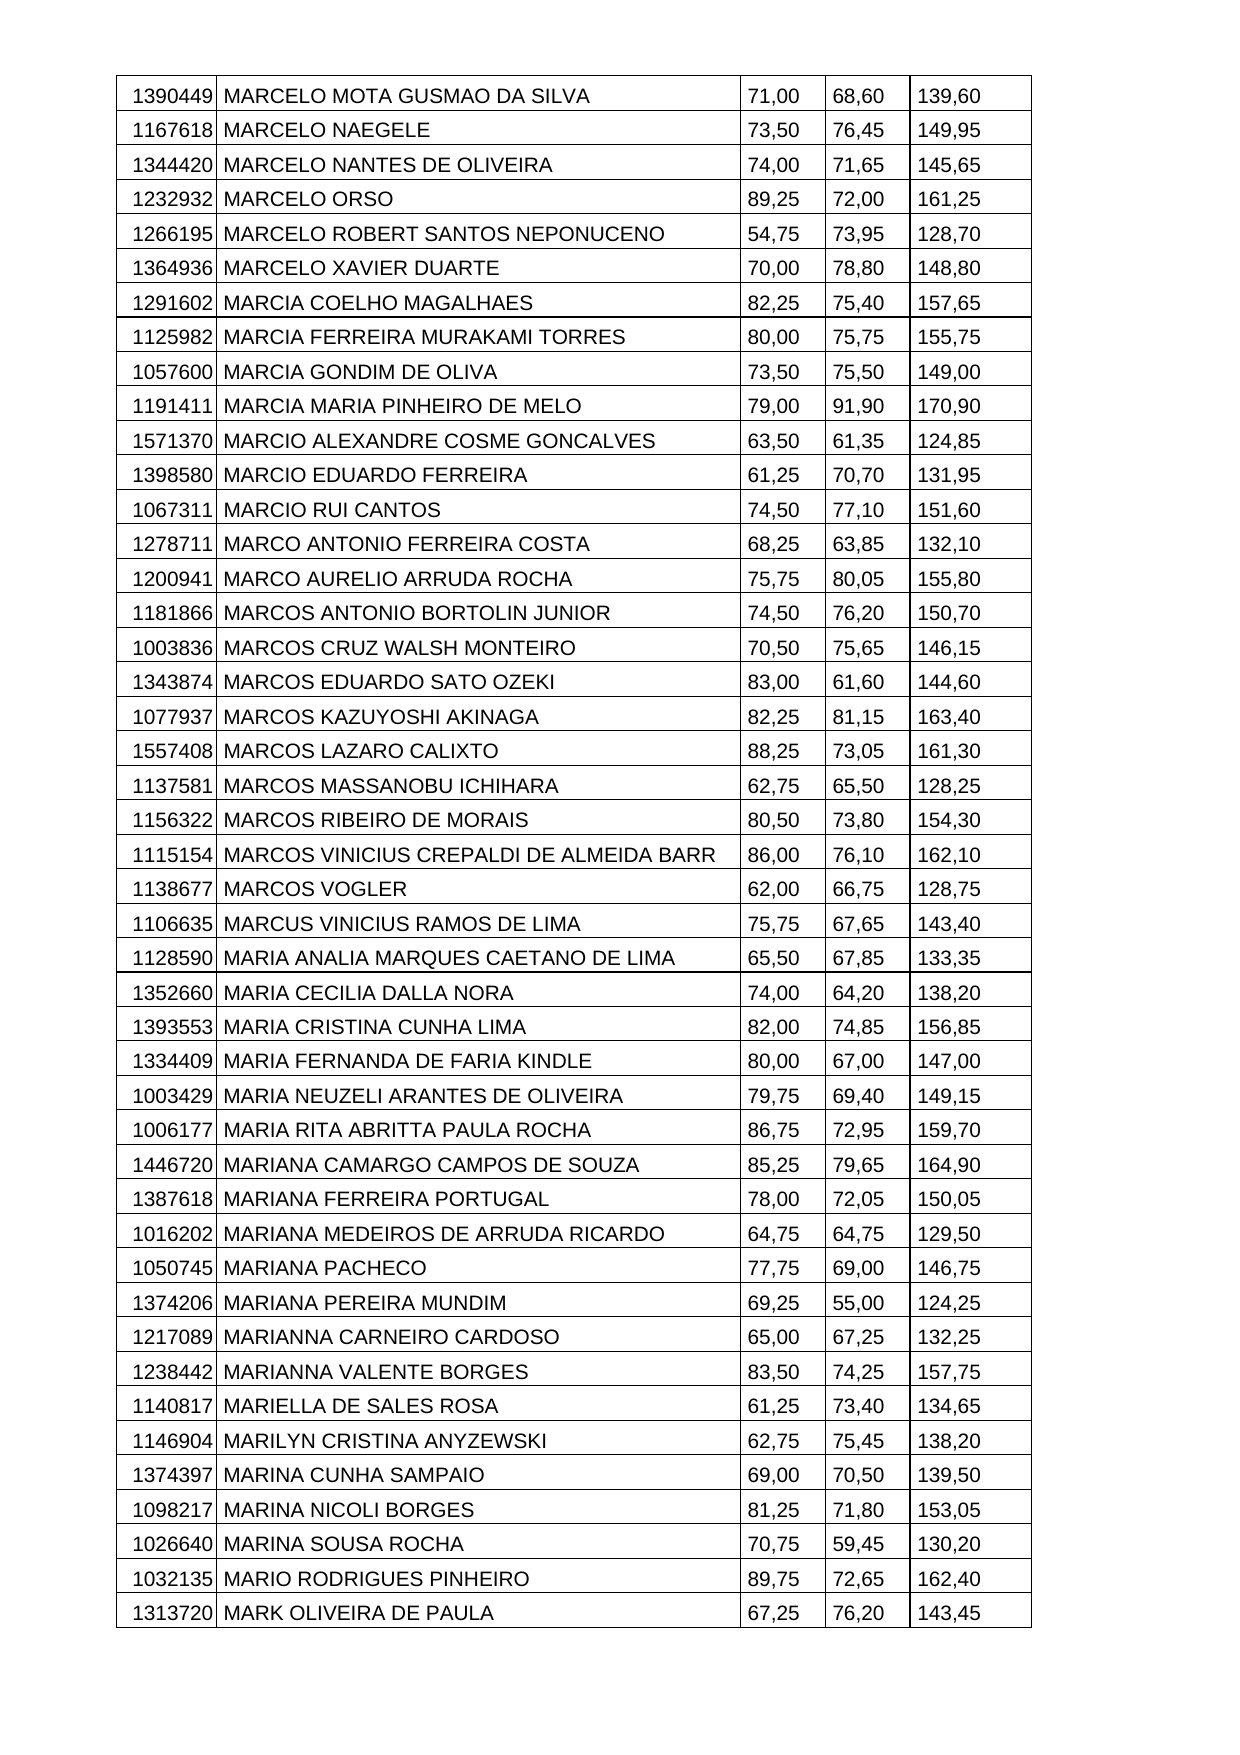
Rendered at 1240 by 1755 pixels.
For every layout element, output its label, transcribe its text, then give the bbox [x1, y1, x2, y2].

table_cell 149,00 [911, 352, 1031, 385]
table_cell 77,10 [826, 490, 909, 523]
table_cell MARILYN CRISTINA ANYZEWSKI [217, 1421, 740, 1454]
table_cell MARCELO NAEGELE [217, 111, 740, 144]
table_cell MARIANA PEREIRA MUNDIM [217, 1283, 740, 1316]
table_cell 139,60 [911, 76, 1031, 109]
table_cell 65,50 [826, 766, 909, 799]
table_cell 1026640 [117, 1524, 216, 1558]
table_cell 64,75 [741, 1214, 825, 1247]
table_cell 139,50 [911, 1455, 1031, 1489]
table_cell MARIA CRISTINA CUNHA LIMA [217, 1007, 740, 1040]
table_cell 150,70 [911, 593, 1031, 627]
table_cell MARCOS ANTONIO BORTOLIN JUNIOR [217, 593, 740, 627]
table_cell 89,75 [741, 1559, 825, 1592]
table_cell 144,60 [911, 662, 1031, 696]
table_cell 68,60 [826, 76, 909, 109]
table_cell MARIA ANALIA MARQUES CAETANO DE LIMA [217, 938, 740, 971]
table_cell 1057600 [117, 352, 216, 385]
table_cell 69,25 [741, 1283, 825, 1316]
table_cell 1146904 [117, 1421, 216, 1454]
table_cell 1557408 [117, 731, 216, 764]
table_cell 138,20 [911, 1421, 1031, 1454]
table_cell 75,50 [826, 352, 909, 385]
table_cell 1387618 [117, 1179, 216, 1213]
table_cell MARCUS VINICIUS RAMOS DE LIMA [217, 904, 740, 937]
table_cell 64,75 [826, 1214, 909, 1247]
table_cell 143,40 [911, 904, 1031, 937]
table_cell 132,25 [911, 1317, 1031, 1351]
table_cell 75,75 [741, 904, 825, 937]
table_cell 1266195 [117, 214, 216, 247]
table_cell 128,75 [911, 869, 1031, 902]
table_cell MARCOS CRUZ WALSH MONTEIRO [217, 628, 740, 661]
table_cell 63,85 [826, 524, 909, 558]
table_cell 1098217 [117, 1490, 216, 1523]
table_cell 76,45 [826, 111, 909, 144]
table_cell 155,80 [911, 559, 1031, 592]
table_cell 138,20 [911, 973, 1031, 1006]
table_cell 62,00 [741, 869, 825, 902]
table_cell 145,65 [911, 145, 1031, 178]
table_cell 1313720 [117, 1593, 216, 1627]
table_cell 76,20 [826, 1593, 909, 1627]
table_cell 70,75 [741, 1524, 825, 1558]
table_cell 161,25 [911, 180, 1031, 213]
table_cell 81,25 [741, 1490, 825, 1523]
table_cell 162,40 [911, 1559, 1031, 1592]
table_cell 82,25 [741, 283, 825, 316]
table_cell 148,80 [911, 249, 1031, 282]
table_cell 1106635 [117, 904, 216, 937]
table_cell 130,20 [911, 1524, 1031, 1558]
table_cell 149,95 [911, 111, 1031, 144]
table_cell 1191411 [117, 386, 216, 420]
table_cell 67,85 [826, 938, 909, 971]
table_cell 133,35 [911, 938, 1031, 971]
table_cell MARIA NEUZELI ARANTES DE OLIVEIRA [217, 1076, 740, 1109]
table_cell 1137581 [117, 766, 216, 799]
table_cell 162,10 [911, 835, 1031, 868]
table_cell 65,00 [741, 1317, 825, 1351]
table_cell 69,00 [741, 1455, 825, 1489]
table_cell 71,80 [826, 1490, 909, 1523]
table_cell 1115154 [117, 835, 216, 868]
table_cell 66,75 [826, 869, 909, 902]
table_cell MARIANNA VALENTE BORGES [217, 1352, 740, 1385]
table_cell 1352660 [117, 973, 216, 1006]
table_cell 76,10 [826, 835, 909, 868]
table_cell 75,40 [826, 283, 909, 316]
table_cell 67,65 [826, 904, 909, 937]
table_cell MARCOS VINICIUS CREPALDI DE ALMEIDA BARR [217, 835, 740, 868]
table_cell 1232932 [117, 180, 216, 213]
table_cell 1003429 [117, 1076, 216, 1109]
table_cell 147,00 [911, 1041, 1031, 1075]
table_cell 124,25 [911, 1283, 1031, 1316]
table_cell 76,20 [826, 593, 909, 627]
table_cell 164,90 [911, 1145, 1031, 1178]
table_cell 1003836 [117, 628, 216, 661]
table_cell 1344420 [117, 145, 216, 178]
table_cell MARINA SOUSA ROCHA [217, 1524, 740, 1558]
table_cell 1217089 [117, 1317, 216, 1351]
table_cell 80,05 [826, 559, 909, 592]
table_cell MARINA NICOLI BORGES [217, 1490, 740, 1523]
table_cell 1390449 [117, 76, 216, 109]
table_cell 79,75 [741, 1076, 825, 1109]
table_cell 73,05 [826, 731, 909, 764]
table_cell 1571370 [117, 421, 216, 454]
table_cell 153,05 [911, 1490, 1031, 1523]
table_cell 156,85 [911, 1007, 1031, 1040]
table_cell 74,00 [741, 973, 825, 1006]
table_cell 1140817 [117, 1386, 216, 1420]
table_cell 85,25 [741, 1145, 825, 1178]
table_cell 67,25 [741, 1593, 825, 1627]
table_cell 70,50 [741, 628, 825, 661]
table_cell 82,00 [741, 1007, 825, 1040]
table_cell 1364936 [117, 249, 216, 282]
table_cell 72,05 [826, 1179, 909, 1213]
table_cell MARIO RODRIGUES PINHEIRO [217, 1559, 740, 1592]
table_cell 88,25 [741, 731, 825, 764]
table_cell 91,90 [826, 386, 909, 420]
table_cell MARIA RITA ABRITTA PAULA ROCHA [217, 1110, 740, 1144]
table_cell 64,20 [826, 973, 909, 1006]
table_cell MARCIO EDUARDO FERREIRA [217, 455, 740, 489]
table_cell 1077937 [117, 697, 216, 730]
table_cell 154,30 [911, 800, 1031, 833]
table_cell 159,70 [911, 1110, 1031, 1144]
table_cell MARCOS VOGLER [217, 869, 740, 902]
table_cell 61,25 [741, 455, 825, 489]
table_cell 75,75 [826, 318, 909, 351]
table_cell 1393553 [117, 1007, 216, 1040]
table_cell 157,65 [911, 283, 1031, 316]
table_cell 80,50 [741, 800, 825, 833]
table_cell 124,85 [911, 421, 1031, 454]
table_cell 78,00 [741, 1179, 825, 1213]
table_cell MARIANA CAMARGO CAMPOS DE SOUZA [217, 1145, 740, 1178]
table_cell MARCIA GONDIM DE OLIVA [217, 352, 740, 385]
table_cell 1156322 [117, 800, 216, 833]
table_cell MARCELO NANTES DE OLIVEIRA [217, 145, 740, 178]
table_cell 61,35 [826, 421, 909, 454]
table_cell 150,05 [911, 1179, 1031, 1213]
table_cell MARINA CUNHA SAMPAIO [217, 1455, 740, 1489]
table_cell 74,50 [741, 593, 825, 627]
table_cell 71,00 [741, 76, 825, 109]
table_cell 143,45 [911, 1593, 1031, 1627]
table_cell 75,45 [826, 1421, 909, 1454]
table_cell MARCIO RUI CANTOS [217, 490, 740, 523]
table_cell 62,75 [741, 766, 825, 799]
table_cell 149,15 [911, 1076, 1031, 1109]
table_cell 1128590 [117, 938, 216, 971]
table_cell 1398580 [117, 455, 216, 489]
table_cell MARIANNA CARNEIRO CARDOSO [217, 1317, 740, 1351]
table_cell 1032135 [117, 1559, 216, 1592]
table_cell 1278711 [117, 524, 216, 558]
table_cell 129,50 [911, 1214, 1031, 1247]
table_cell 73,40 [826, 1386, 909, 1420]
table_cell 1067311 [117, 490, 216, 523]
table_cell 86,75 [741, 1110, 825, 1144]
table_cell 74,00 [741, 145, 825, 178]
table_cell 1291602 [117, 283, 216, 316]
table_cell 69,00 [826, 1248, 909, 1282]
table_cell MARCOS EDUARDO SATO OZEKI [217, 662, 740, 696]
table_cell 61,25 [741, 1386, 825, 1420]
table_cell 72,00 [826, 180, 909, 213]
table_cell 74,85 [826, 1007, 909, 1040]
table_cell 71,65 [826, 145, 909, 178]
table_cell MARCIA FERREIRA MURAKAMI TORRES [217, 318, 740, 351]
table_cell 1050745 [117, 1248, 216, 1282]
table_cell 1238442 [117, 1352, 216, 1385]
table_cell 77,75 [741, 1248, 825, 1282]
table_cell 65,50 [741, 938, 825, 971]
table_cell 1334409 [117, 1041, 216, 1075]
table_cell MARK OLIVEIRA DE PAULA [217, 1593, 740, 1627]
table_cell 83,50 [741, 1352, 825, 1385]
table_cell 70,70 [826, 455, 909, 489]
table_cell 61,60 [826, 662, 909, 696]
table_cell 89,25 [741, 180, 825, 213]
table_cell MARIA CECILIA DALLA NORA [217, 973, 740, 1006]
table_cell 75,65 [826, 628, 909, 661]
table_cell 134,65 [911, 1386, 1031, 1420]
table_cell 1016202 [117, 1214, 216, 1247]
table_cell 128,70 [911, 214, 1031, 247]
table_cell MARCOS LAZARO CALIXTO [217, 731, 740, 764]
table_cell 131,95 [911, 455, 1031, 489]
table_cell 146,75 [911, 1248, 1031, 1282]
table_cell 68,25 [741, 524, 825, 558]
table_cell MARIANA FERREIRA PORTUGAL [217, 1179, 740, 1213]
table_cell 1138677 [117, 869, 216, 902]
table_cell MARCIA MARIA PINHEIRO DE MELO [217, 386, 740, 420]
table_cell 151,60 [911, 490, 1031, 523]
table_cell MARCELO XAVIER DUARTE [217, 249, 740, 282]
table_cell 128,25 [911, 766, 1031, 799]
table_cell 80,00 [741, 1041, 825, 1075]
table_cell 1374206 [117, 1283, 216, 1316]
table_cell 1374397 [117, 1455, 216, 1489]
table_cell 146,15 [911, 628, 1031, 661]
table_cell 59,45 [826, 1524, 909, 1558]
table_cell 80,00 [741, 318, 825, 351]
table_cell 74,25 [826, 1352, 909, 1385]
table_cell 83,00 [741, 662, 825, 696]
table_cell 1446720 [117, 1145, 216, 1178]
table_cell 75,75 [741, 559, 825, 592]
table_cell MARCELO ORSO [217, 180, 740, 213]
table_cell 74,50 [741, 490, 825, 523]
table_cell 73,50 [741, 111, 825, 144]
table_cell 1006177 [117, 1110, 216, 1144]
table_cell 155,75 [911, 318, 1031, 351]
table_cell 67,25 [826, 1317, 909, 1351]
table_cell 1200941 [117, 559, 216, 592]
table_cell MARCELO ROBERT SANTOS NEPONUCENO [217, 214, 740, 247]
table_cell 1181866 [117, 593, 216, 627]
table_cell 78,80 [826, 249, 909, 282]
table_cell 163,40 [911, 697, 1031, 730]
table_cell MARCOS RIBEIRO DE MORAIS [217, 800, 740, 833]
table_cell 54,75 [741, 214, 825, 247]
table_cell 1167618 [117, 111, 216, 144]
table_cell 63,50 [741, 421, 825, 454]
table_cell 79,00 [741, 386, 825, 420]
table_cell 81,15 [826, 697, 909, 730]
table_cell 69,40 [826, 1076, 909, 1109]
table_cell 72,65 [826, 1559, 909, 1592]
table_cell 73,50 [741, 352, 825, 385]
table_cell MARIA FERNANDA DE FARIA KINDLE [217, 1041, 740, 1075]
table_cell 62,75 [741, 1421, 825, 1454]
table_cell MARCO AURELIO ARRUDA ROCHA [217, 559, 740, 592]
table_cell 82,25 [741, 697, 825, 730]
table_cell MARIANA PACHECO [217, 1248, 740, 1282]
table_cell MARCIO ALEXANDRE COSME GONCALVES [217, 421, 740, 454]
table_cell MARCO ANTONIO FERREIRA COSTA [217, 524, 740, 558]
table_cell 67,00 [826, 1041, 909, 1075]
table_cell MARIELLA DE SALES ROSA [217, 1386, 740, 1420]
table_cell MARCELO MOTA GUSMAO DA SILVA [217, 76, 740, 109]
table_cell 170,90 [911, 386, 1031, 420]
table_cell 1125982 [117, 318, 216, 351]
table_cell 86,00 [741, 835, 825, 868]
table_cell MARIANA MEDEIROS DE ARRUDA RICARDO [217, 1214, 740, 1247]
table_cell MARCOS MASSANOBU ICHIHARA [217, 766, 740, 799]
table_cell 79,65 [826, 1145, 909, 1178]
table_cell 55,00 [826, 1283, 909, 1316]
table_cell MARCIA COELHO MAGALHAES [217, 283, 740, 316]
table_cell MARCOS KAZUYOSHI AKINAGA [217, 697, 740, 730]
table_cell 132,10 [911, 524, 1031, 558]
table_cell 161,30 [911, 731, 1031, 764]
table_cell 73,95 [826, 214, 909, 247]
table_cell 157,75 [911, 1352, 1031, 1385]
table_cell 70,50 [826, 1455, 909, 1489]
table_cell 72,95 [826, 1110, 909, 1144]
table_cell 70,00 [741, 249, 825, 282]
table_cell 1343874 [117, 662, 216, 696]
table_cell 73,80 [826, 800, 909, 833]
